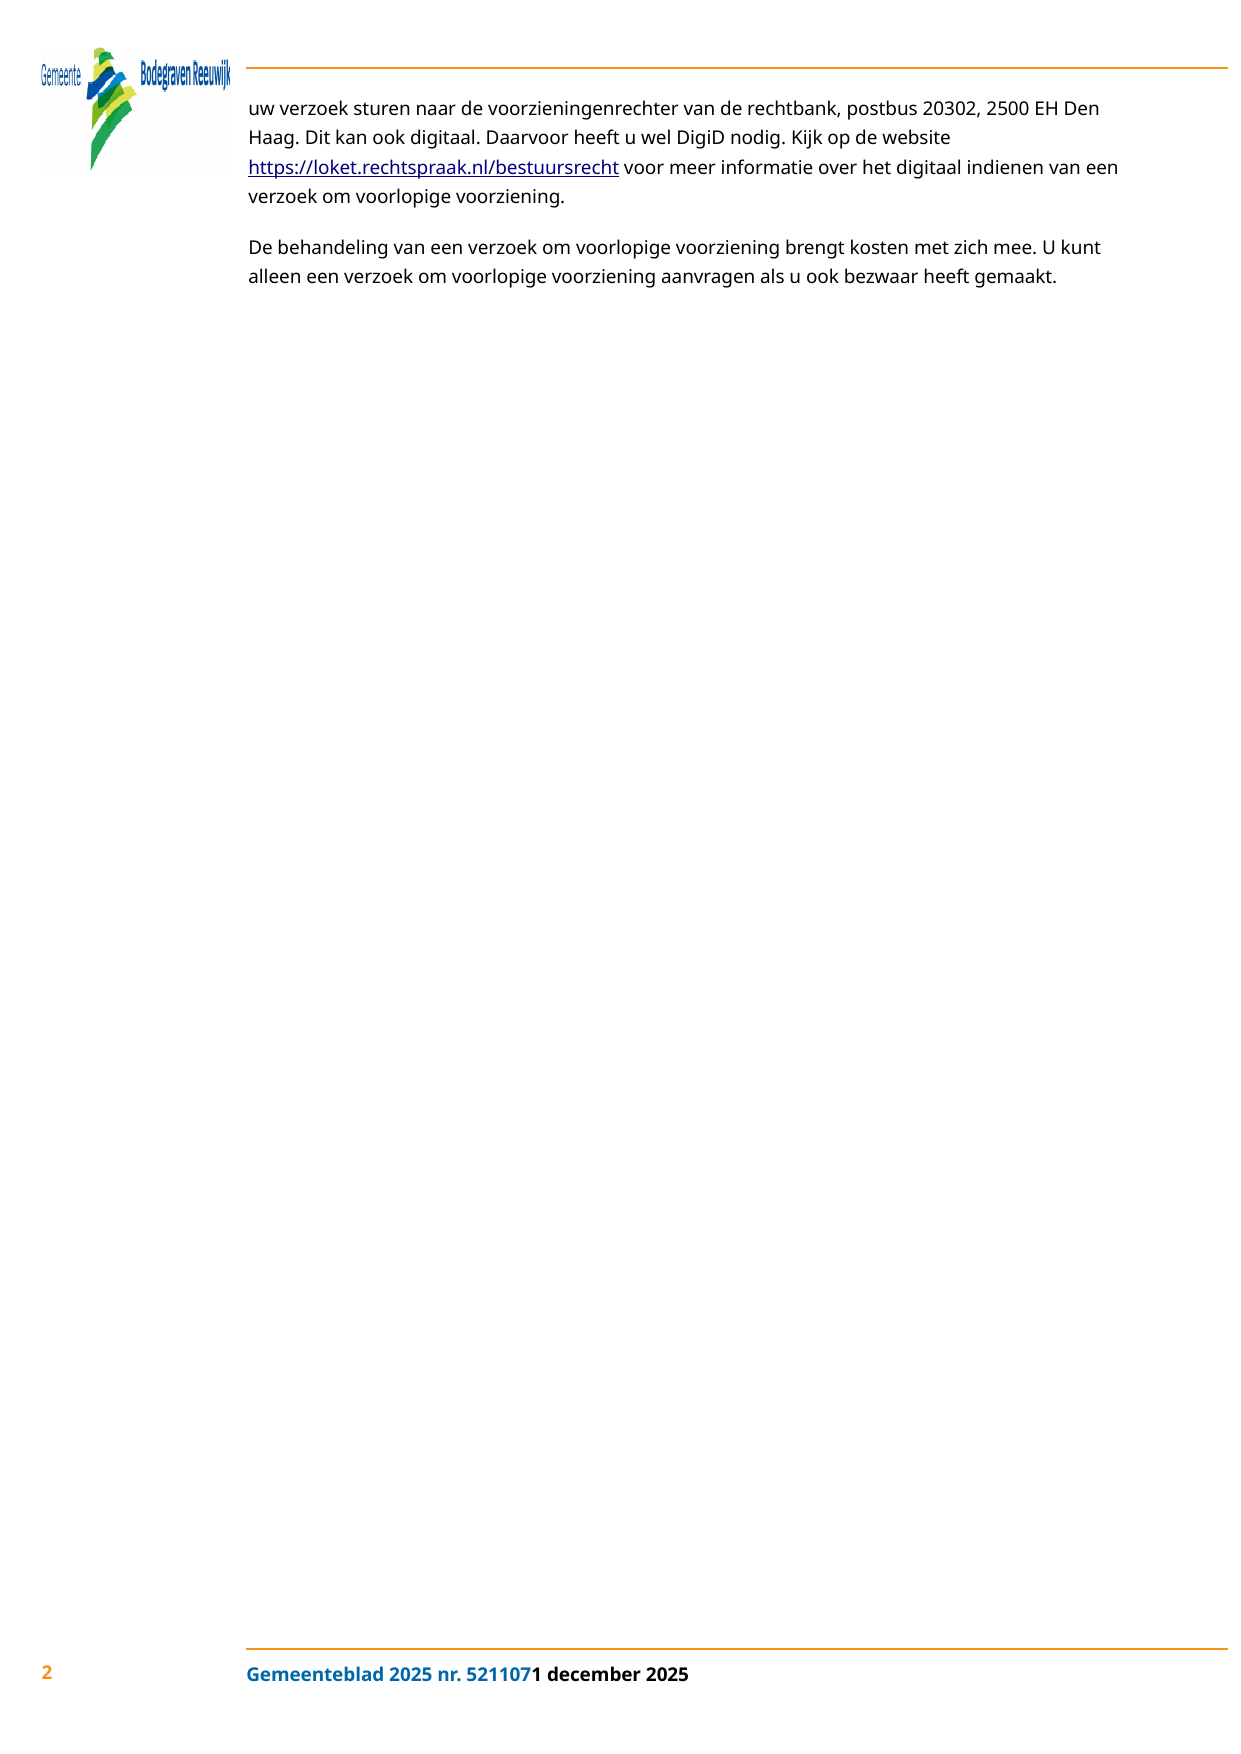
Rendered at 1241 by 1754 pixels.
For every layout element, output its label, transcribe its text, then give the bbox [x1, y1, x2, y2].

text De behandeling van een verzoek om voorlopige voorziening brengt kosten met zich mee. U kunt alleen een verzoek om voorlopige voorziening aanvragen als u ook bezwaar heeft gemaakt. [248, 234, 1152, 289]
text uw verzoek sturen naar de voorzieningenrechter van de rechtbank, postbus 20302, 2500 EH Den Haag. Dit kan ook digitaal. Daarvoor heeft u wel DigiD nodig. Kijk op de website https://loket.rechtspraak.nl/bestuursrecht voor meer informatie over het digitaal indienen van een verzoek om voorlopige voorziening. [248, 95, 1152, 209]
picture [41, 47, 231, 172]
